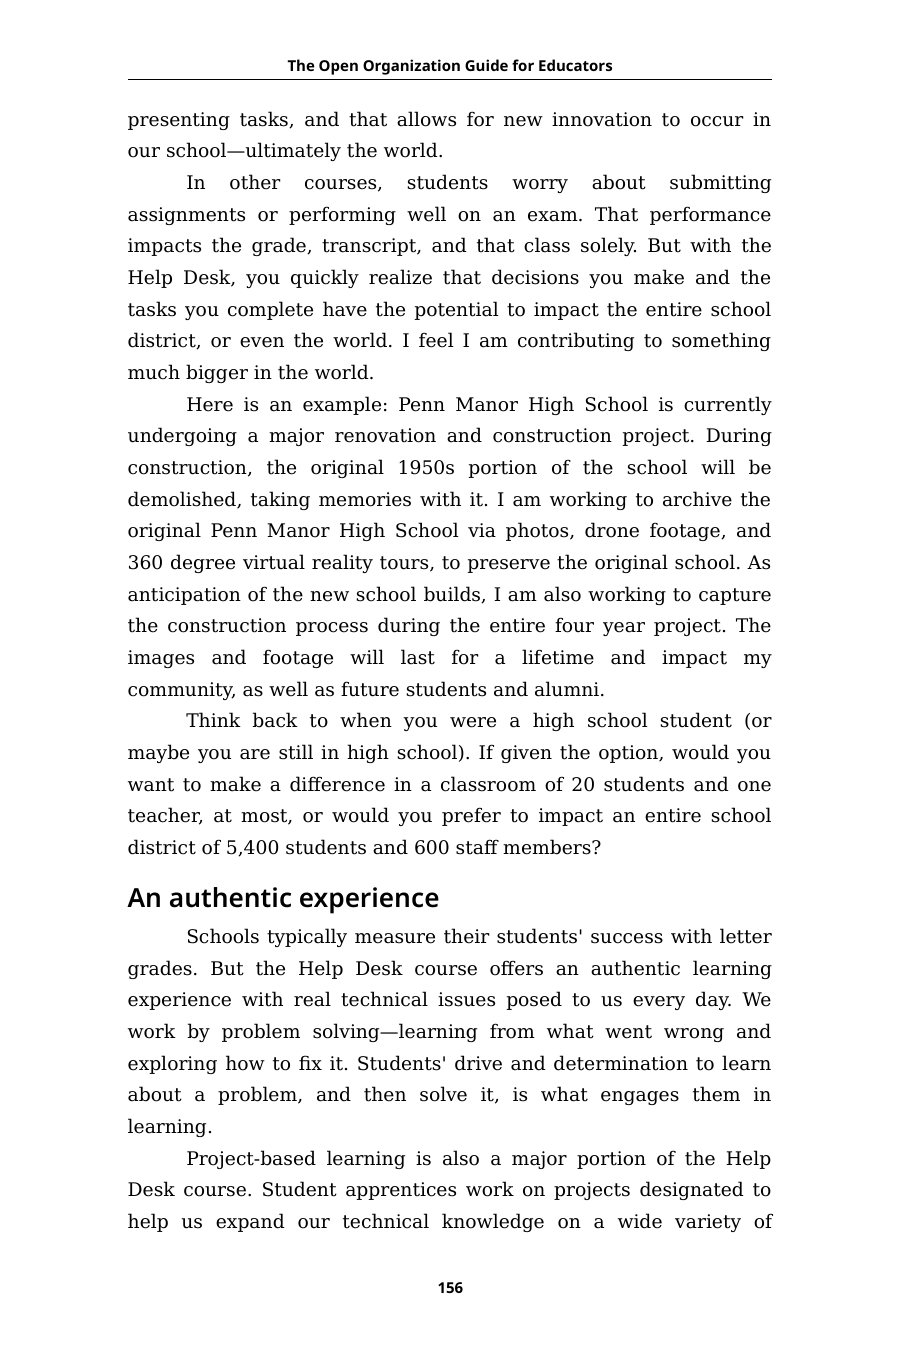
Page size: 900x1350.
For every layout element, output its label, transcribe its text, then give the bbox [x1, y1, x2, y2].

text In other courses, students worry about submitting assignments or performing well on an exam. That performance impacts the grade, transcript, and that class solely. But with the Help Desk, you quickly realize that decisions you make and the tasks you complete have the potential to impact the entire school district, or even the world. I feel I am contributing to something much bigger in the world. [127, 172, 772, 384]
text Here is an example: Penn Manor High School is currently undergoing a major renovation and construction project. During construction, the original 1950s portion of the school will be demolished, taking memories with it. I am working to archive the original Penn Manor High School via photos, drone footage, and 360 degree virtual reality tours, to preserve the original school. As anticipation of the new school builds, I am also working to capture the construction process during the entire four year project. The images and footage will last for a lifetime and impact my community, as well as future students and alumni. [127, 394, 772, 701]
text Think back to when you were a high school student (or maybe you are still in high school). If given the option, would you want to make a difference in a classroom of 20 students and one teacher, at most, or would you prefer to impact an entire school district of 5,400 students and 600 staff members? [127, 710, 772, 859]
text presenting tasks, and that allows for new innovation to occur in our school—ultimately the world. [127, 109, 772, 162]
subtitle An authentic experience [127, 883, 772, 914]
text Schools typically measure their students' success with letter grades. But the Help Desk course offers an authentic learning experience with real technical issues posed to us every day. We work by problem solving—learning from what went wrong and exploring how to fix it. Students' drive and determination to learn about a problem, and then solve it, is what engages them in learning. [127, 926, 772, 1138]
text Project-based learning is also a major portion of the Help Desk course. Student apprentices work on projects designated to help us expand our technical knowledge on a wide variety of [127, 1148, 772, 1233]
